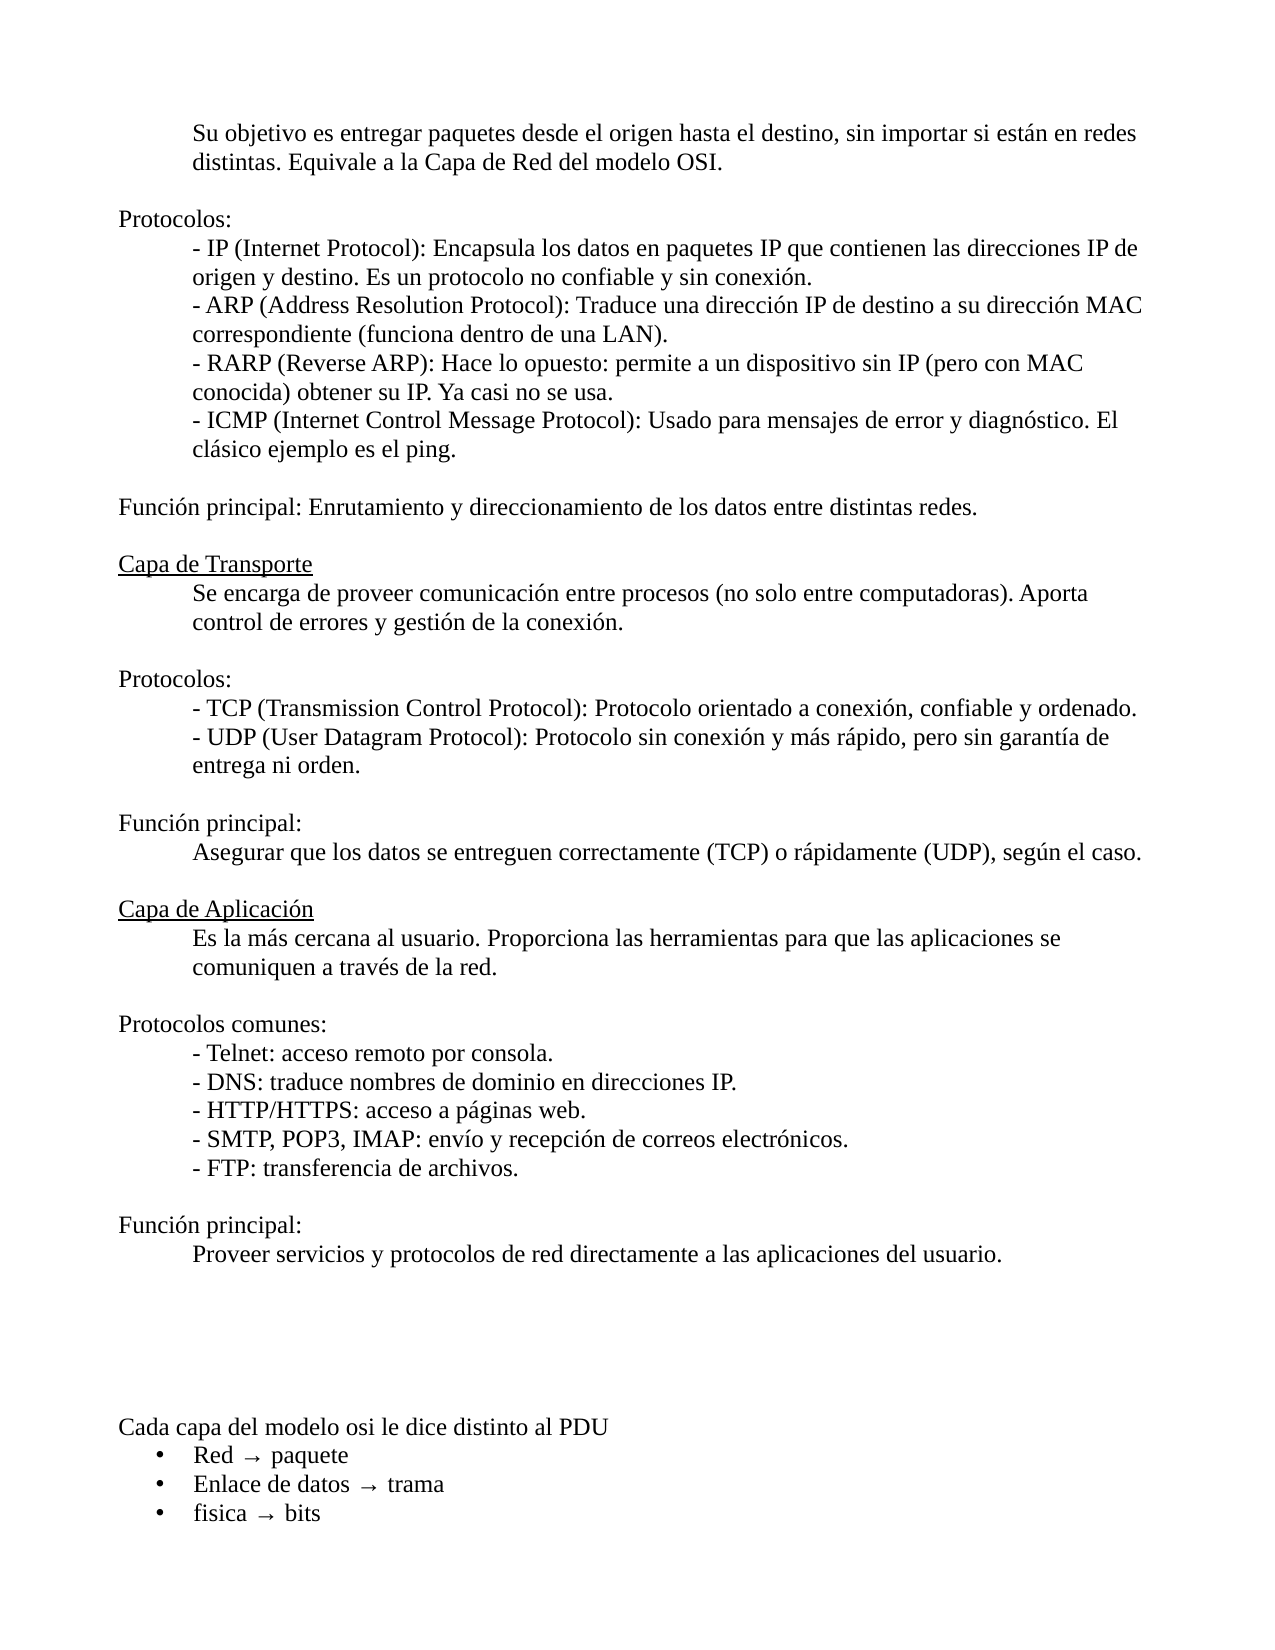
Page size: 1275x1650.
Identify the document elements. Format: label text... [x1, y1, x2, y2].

text Es la más cercana al usuario. Proporciona las herramientas para que las aplicaciones se comuniquen a través de la red. [192, 923, 1157, 981]
text Capa de Aplicación [118, 894, 1157, 923]
text Proveer servicios y protocolos de red directamente a las aplicaciones del usuario. [118, 1239, 1157, 1268]
list fisica → bits [156, 1498, 1157, 1527]
text - RARP (Reverse ARP): Hace lo opuesto: permite a un dispositivo sin IP (pero con MAC conocida) obtener su IP. Ya casi no se usa. [192, 348, 1157, 406]
text Cada capa del modelo osi le dice distinto al PDU [118, 1412, 1157, 1441]
text - ARP (Address Resolution Protocol): Traduce una dirección IP de destino a su dirección MAC correspondiente (funciona dentro de una LAN). [192, 291, 1157, 348]
text Asegurar que los datos se entreguen correctamente (TCP) o rápidamente (UDP), según el caso. [192, 837, 1157, 866]
text - DNS: traduce nombres de dominio en direcciones IP. [118, 1067, 1157, 1096]
text - UDP (User Datagram Protocol): Protocolo sin conexión y más rápido, pero sin garantía de entrega ni orden. [192, 722, 1157, 779]
text Función principal: [118, 1211, 1157, 1239]
text Protocolos comunes: [118, 1009, 1157, 1038]
list Red → paquete [156, 1441, 1157, 1469]
text Protocolos: [118, 204, 1157, 233]
text - IP (Internet Protocol): Encapsula los datos en paquetes IP que contienen las direcciones IP de origen y destino. Es un protocolo no confiable y sin conexión. [192, 233, 1157, 291]
text - HTTP/HTTPS: acceso a páginas web. [118, 1096, 1157, 1124]
text - ICMP (Internet Control Message Protocol): Usado para mensajes de error y diagnóstico. El clásico ejemplo es el ping. [192, 406, 1157, 463]
text Capa de Transporte [118, 549, 1157, 578]
text - Telnet: acceso remoto por consola. [118, 1038, 1157, 1067]
text Función principal: Enrutamiento y direccionamiento de los datos entre distintas redes. [118, 492, 1157, 521]
text - SMTP, POP3, IMAP: envío y recepción de correos electrónicos. [118, 1124, 1157, 1153]
text Protocolos: [118, 664, 1157, 693]
text Se encarga de proveer comunicación entre procesos (no solo entre computadoras). Aporta control de errores y gestión de la conexión. [192, 578, 1157, 636]
list Enlace de datos → trama [156, 1469, 1157, 1498]
text Su objetivo es entregar paquetes desde el origen hasta el destino, sin importar si están en redes distintas. Equivale a la Capa de Red del modelo OSI. [192, 118, 1157, 176]
text - FTP: transferencia de archivos. [118, 1153, 1157, 1182]
text - TCP (Transmission Control Protocol): Protocolo orientado a conexión, confiable y ordenado. [192, 693, 1157, 722]
text Función principal: [118, 808, 1157, 837]
